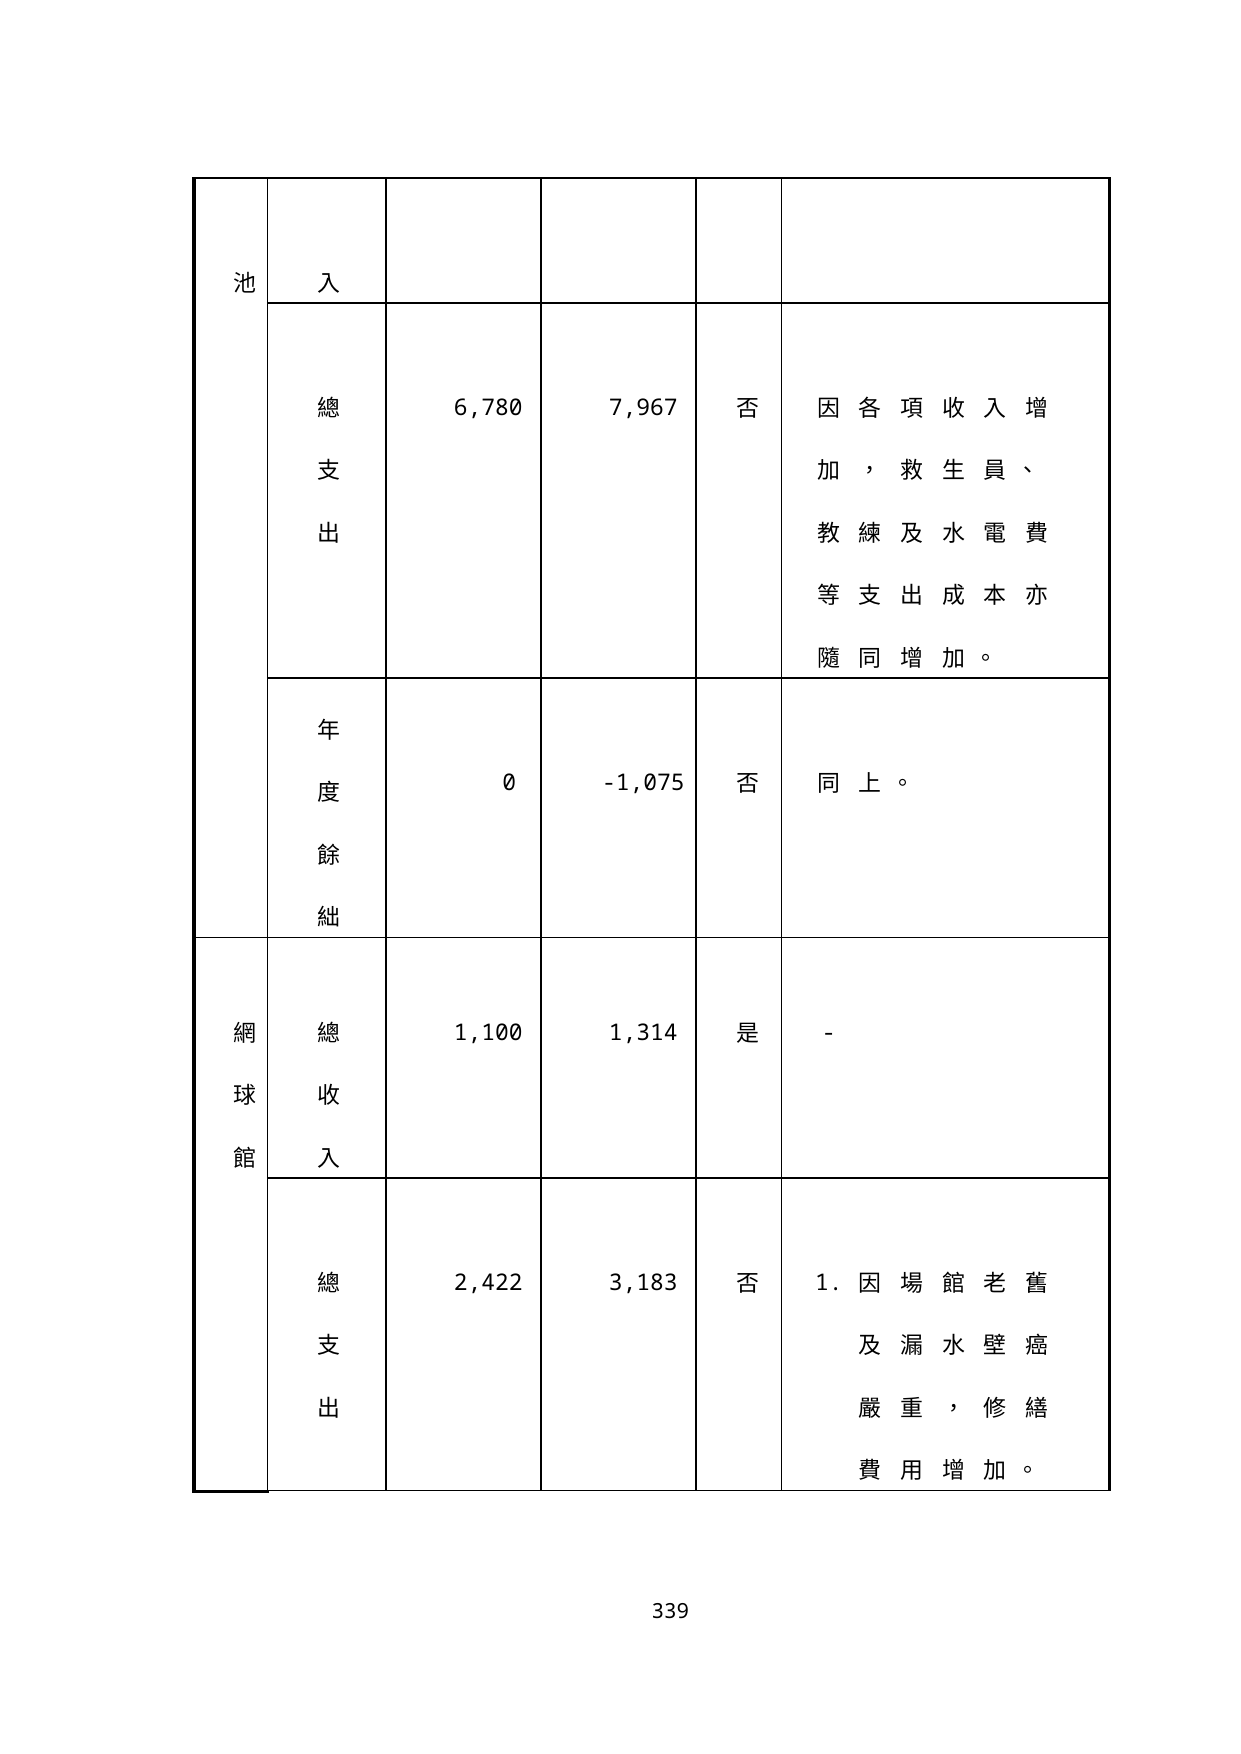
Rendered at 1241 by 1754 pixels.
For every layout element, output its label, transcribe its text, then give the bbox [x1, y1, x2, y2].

table_cell 否 [697, 1179, 781, 1490]
table_cell 2,422 [387, 1179, 540, 1490]
table_cell 否 [697, 304, 781, 677]
table_cell 0 [387, 679, 540, 937]
table_cell 同上。 [782, 679, 1108, 937]
table_cell 網球館 [196, 938, 267, 1490]
table_cell 總支出 [268, 1179, 385, 1490]
table_cell 年度餘絀 [268, 679, 385, 937]
table_cell [697, 179, 781, 302]
table_cell - [782, 179, 1108, 302]
table_cell 1,100 [387, 938, 540, 1177]
table_cell 是 [697, 938, 781, 1177]
table_cell 7,967 [542, 304, 695, 677]
table_cell 總支出 [268, 304, 385, 677]
table_cell 1.因場館老舊及漏水壁癌嚴重，修繕費用增加。 [782, 1179, 1108, 1490]
table_cell 因各項收入增加，救生員、教練及水電費等支出成本亦隨同增加。 [782, 304, 1108, 677]
table_cell 6,780 [387, 304, 540, 677]
table_cell 3,183 [542, 1179, 695, 1490]
table_cell 入 [268, 179, 385, 302]
table_cell 否 [697, 679, 781, 937]
table_cell 總收入 [268, 938, 385, 1177]
table_cell -1,075 [542, 679, 695, 937]
table_cell 池 [196, 179, 267, 937]
table_cell [387, 179, 540, 302]
table_cell - [782, 938, 1108, 1177]
table_cell [542, 179, 695, 302]
table_cell 1,314 [542, 938, 695, 1177]
